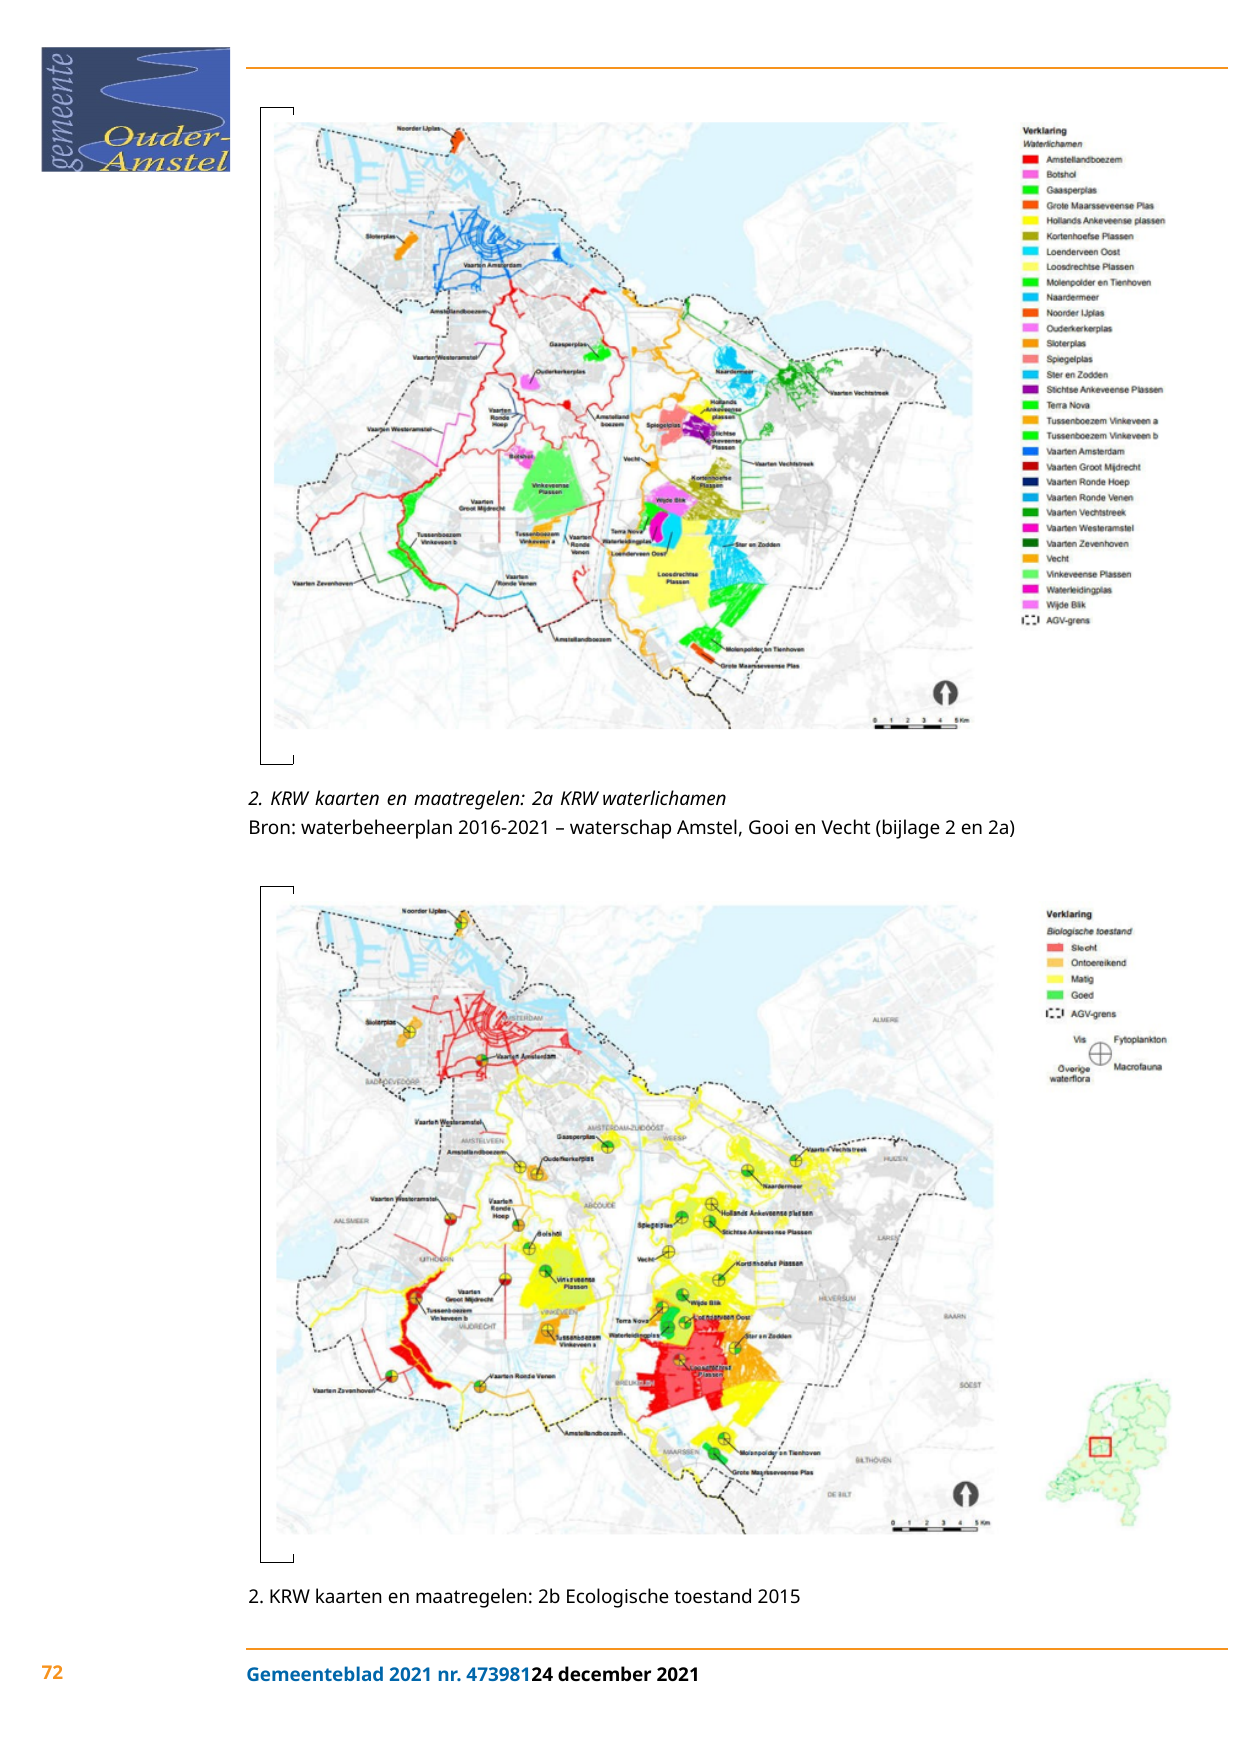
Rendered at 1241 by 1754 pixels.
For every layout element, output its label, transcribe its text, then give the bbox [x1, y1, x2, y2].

picture [41, 47, 231, 172]
picture [268, 115, 1173, 755]
text 2. KRW kaarten en maatregelen: 2b Ecologische toestand 2015 [248, 1584, 1152, 1609]
picture [268, 894, 1173, 1554]
text Bron: waterbeheerplan 2016-2021 – waterschap Amstel, Gooi en Vecht (bijlage 2 en 2a) [248, 814, 1152, 840]
text 2. KRW kaarten en maatregelen: 2a KRW waterlichamen [248, 785, 1152, 811]
